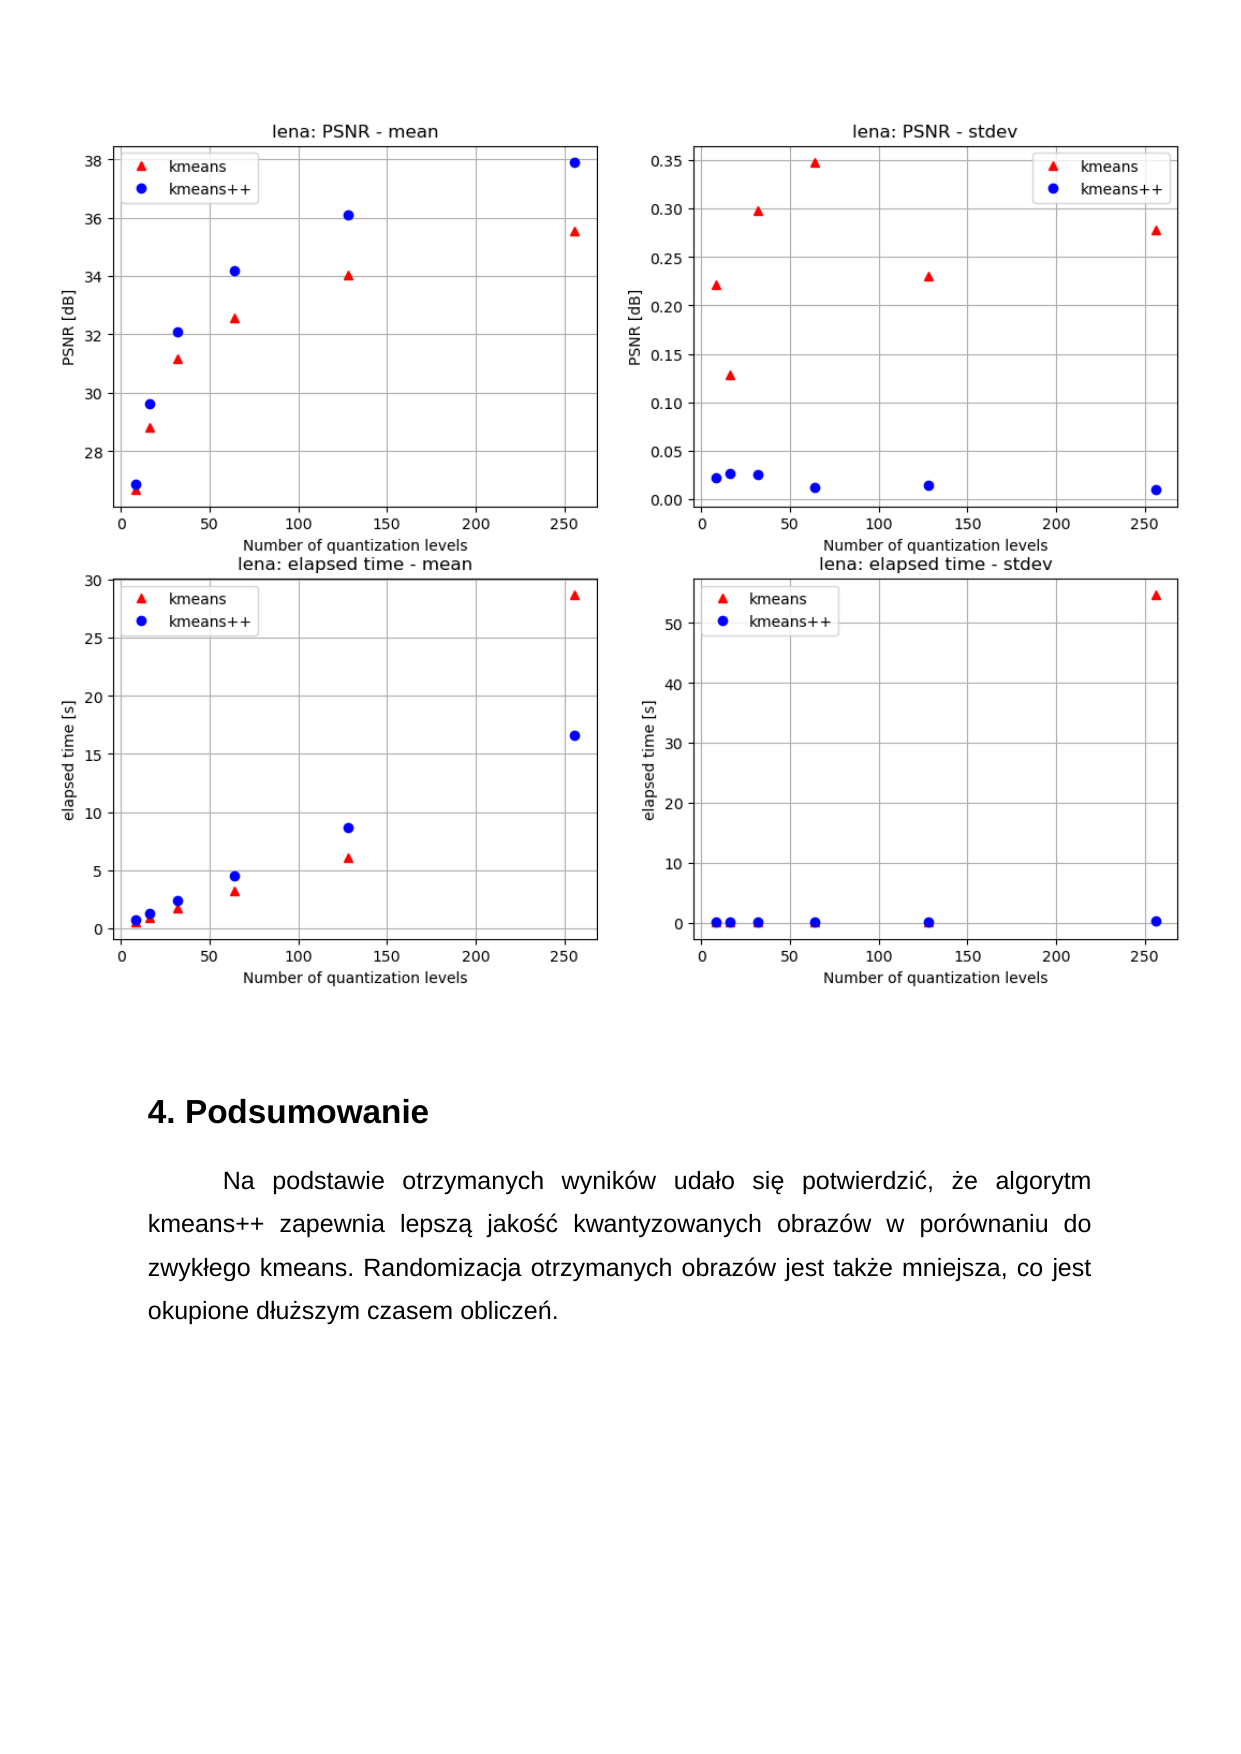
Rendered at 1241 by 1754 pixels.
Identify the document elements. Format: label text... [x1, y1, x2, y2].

text Na podstawie otrzymanych wyników udało się potwierdzić, że algorytm kmeans++ zapewnia lepszą jakość kwantyzowanych obrazów w porównaniu do zwykłego kmeans. Randomizacja otrzymanych obrazów jest także mniejsza, co jest okupione dłuższym czasem obliczeń. [148, 1166, 1093, 1324]
subtitle Podsumowanie [148, 1092, 1093, 1131]
picture [52, 114, 1188, 996]
